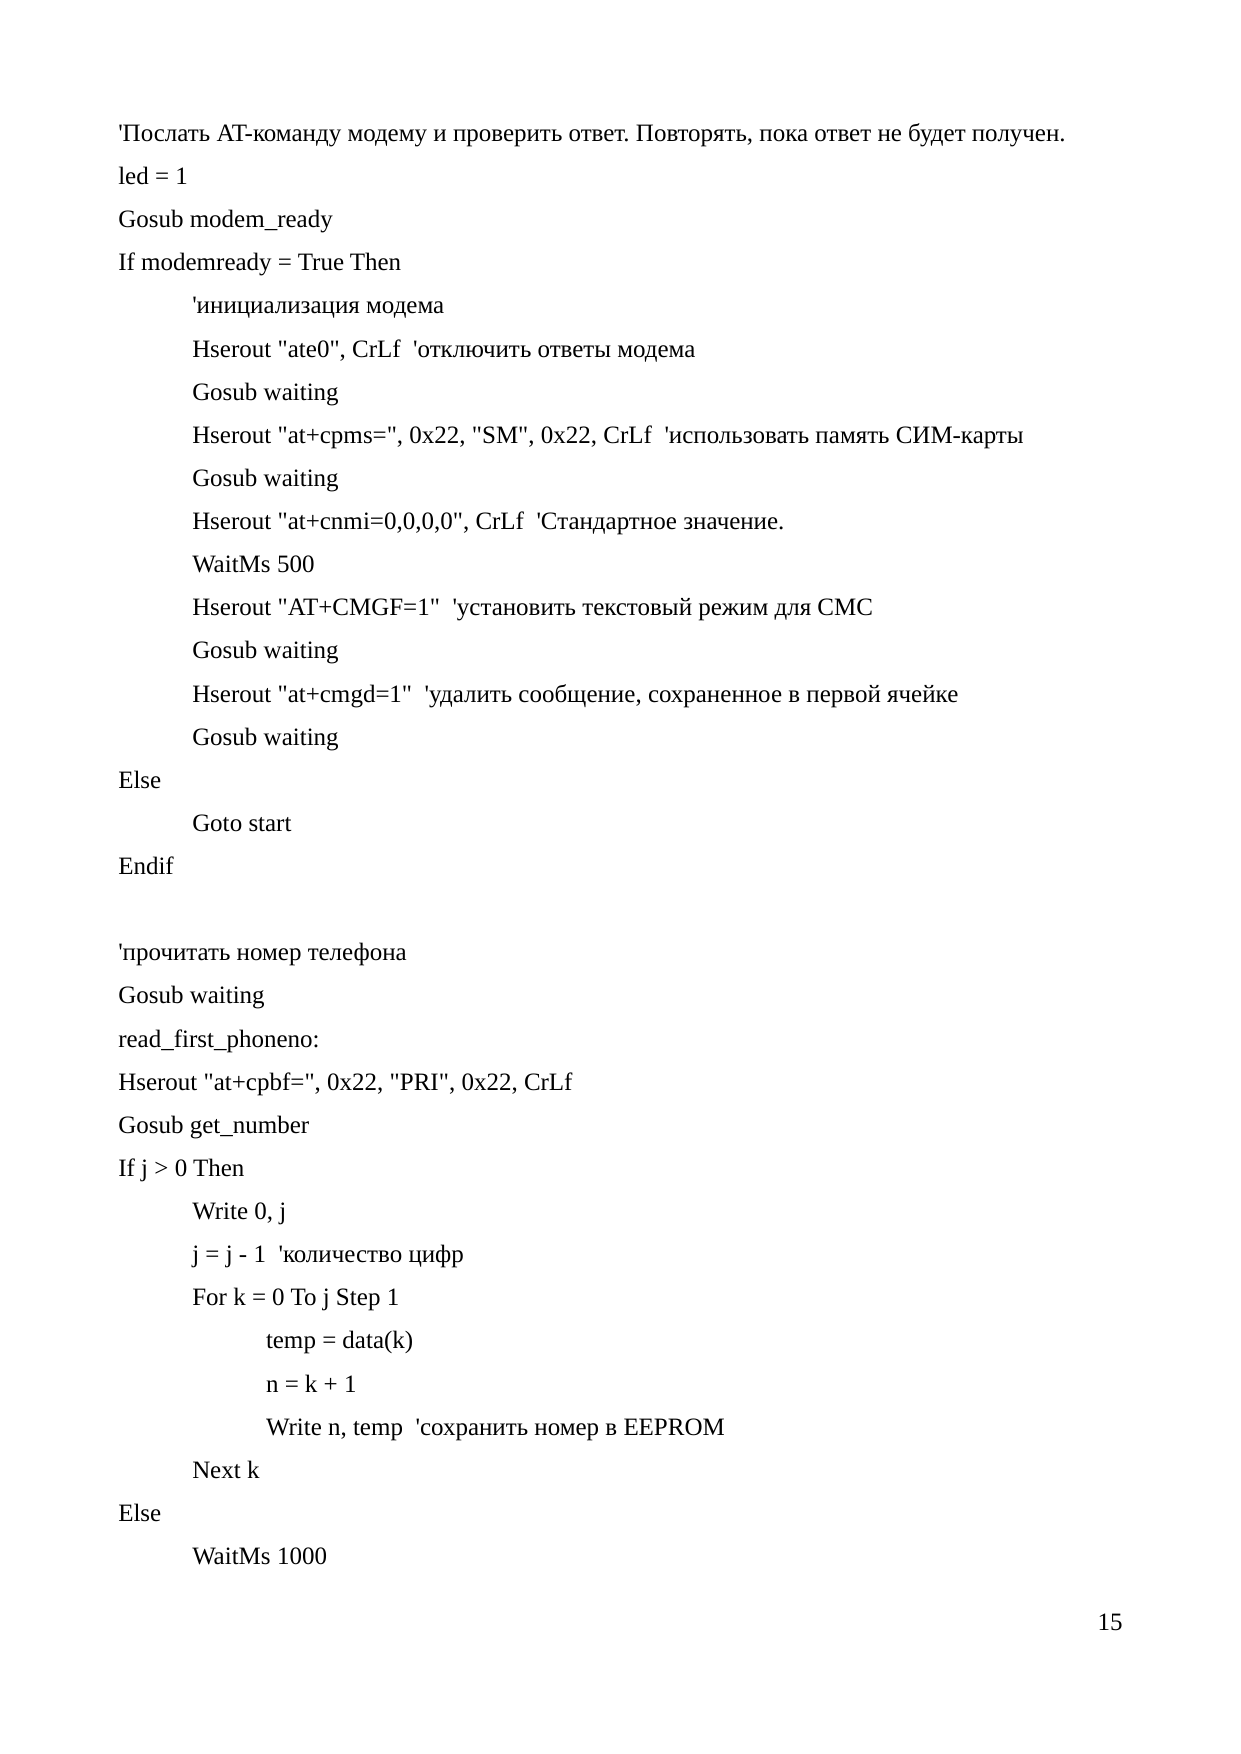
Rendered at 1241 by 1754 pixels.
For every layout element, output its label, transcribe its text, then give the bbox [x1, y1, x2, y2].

text Hserout "at+cnmi=0,0,0,0", CrLf 'Стандартное значение. [118, 506, 1092, 535]
text Else [118, 1498, 1092, 1527]
text If modemready = True Then [118, 247, 1092, 276]
text Endif [118, 851, 1092, 880]
text Gosub waiting [118, 377, 1092, 406]
text j = j - 1 'количество цифр [118, 1239, 1092, 1268]
text Gosub waiting [118, 722, 1092, 751]
text read_first_phoneno: [118, 1024, 1092, 1052]
text For k = 0 To j Step 1 [118, 1282, 1092, 1311]
text Hserout "ate0", CrLf 'отключить ответы модема [118, 334, 1092, 362]
text Next k [118, 1455, 1092, 1484]
text Hserout "at+cpbf=", 0x22, "PRI", 0x22, CrLf [118, 1067, 1092, 1096]
text WaitMs 1000 [118, 1541, 1092, 1570]
text Gosub waiting [118, 463, 1092, 492]
text 'прочитать номер телефона [118, 937, 1092, 966]
text Write n, temp 'сохранить номер в EEPROM [118, 1412, 1092, 1441]
text Gosub waiting [118, 636, 1092, 664]
text Hserout "at+cmgd=1" 'удалить сообщение, сохраненное в первой ячейке [118, 679, 1092, 707]
text Hserout "at+cpms=", 0x22, "SM", 0x22, CrLf 'использовать память СИМ-карты [118, 420, 1092, 449]
text Write 0, j [118, 1196, 1092, 1225]
text Gosub get_number [118, 1110, 1092, 1139]
text 'инициализация модема [118, 291, 1092, 319]
text n = k + 1 [118, 1369, 1092, 1397]
text temp = data(k) [118, 1326, 1092, 1354]
text led = 1 [118, 161, 1092, 190]
text Gosub modem_ready [118, 204, 1092, 233]
text Goto start [118, 808, 1092, 837]
text Hserout "AT+CMGF=1" 'установить текстовый режим для СМС [118, 592, 1092, 621]
text If j > 0 Then [118, 1153, 1092, 1182]
text WaitMs 500 [118, 549, 1092, 578]
text Else [118, 765, 1092, 794]
text Gosub waiting [118, 981, 1092, 1009]
text 'Послать AT-команду модему и проверить ответ. Повторять, пока ответ не будет получен. [118, 118, 1092, 147]
